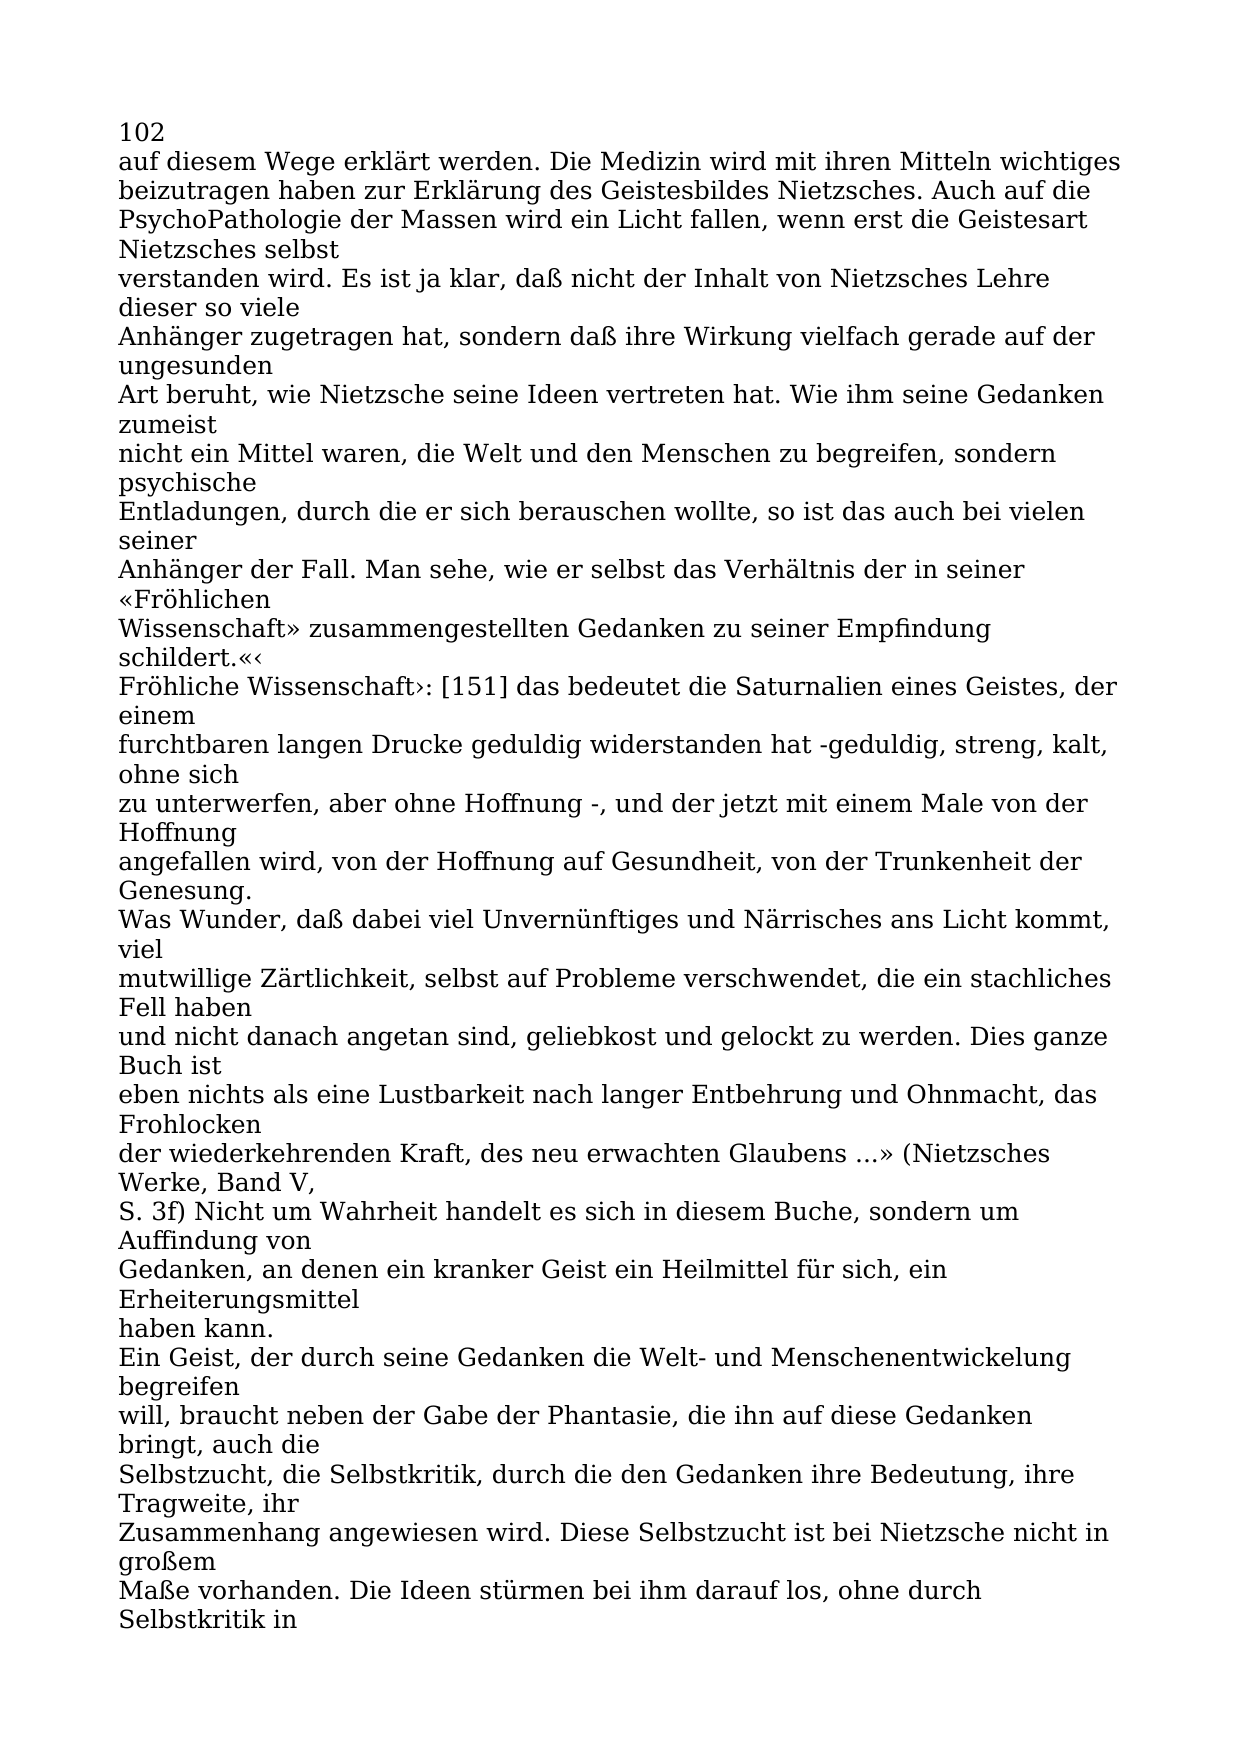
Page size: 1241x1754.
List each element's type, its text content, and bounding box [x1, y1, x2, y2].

text furchtbaren langen Drucke geduldig widerstanden hat -geduldig, streng, kalt, ohne sich [118, 731, 1122, 789]
text eben nichts als eine Lustbarkeit nach langer Entbehrung und Ohnmacht, das Frohlocken [118, 1081, 1122, 1139]
text S. 3f) Nicht um Wahrheit handelt es sich in diesem Buche, sondern um Auffindung von [118, 1197, 1122, 1256]
text Anhänger der Fall. Man sehe, wie er selbst das Verhältnis der in seiner «Fröhlichen [118, 556, 1122, 614]
text Selbstzucht, die Selbstkritik, durch die den Gedanken ihre Bedeutung, ihre Tragweite, ihr [118, 1460, 1122, 1518]
text Ein Geist, der durch seine Gedanken die Welt- und Menschenentwickelung begreifen [118, 1343, 1122, 1401]
text Entladungen, durch die er sich berauschen wollte, so ist das auch bei vielen seiner [118, 497, 1122, 556]
text der wiederkehrenden Kraft, des neu erwachten Glaubens ...» (Nietzsches Werke, Band V, [118, 1139, 1122, 1197]
text verstanden wird. Es ist ja klar, daß nicht der Inhalt von Nietzsches Lehre dieser so viele [118, 264, 1122, 322]
text Anhänger zugetragen hat, sondern daß ihre Wirkung vielfach gerade auf der ungesunden [118, 322, 1122, 381]
text 102 [118, 118, 1122, 147]
text Art beruht, wie Nietzsche seine Ideen vertreten hat. Wie ihm seine Gedanken zumeist [118, 381, 1122, 439]
text haben kann. [118, 1314, 1122, 1343]
text angefallen wird, von der Hoffnung auf Gesundheit, von der Trunkenheit der Genesung. [118, 847, 1122, 906]
text will, braucht neben der Gabe der Phantasie, die ihn auf diese Gedanken bringt, auch die [118, 1401, 1122, 1460]
text beizutragen haben zur Erklärung des Geistesbildes Nietzsches. Auch auf die PsychoPathologie der Massen wird ein Licht fallen, wenn erst die Geistesart Nietzsches selbst [118, 176, 1122, 264]
text Zusammenhang angewiesen wird. Diese Selbstzucht ist bei Nietzsche nicht in großem [118, 1518, 1122, 1576]
text Maße vorhanden. Die Ideen stürmen bei ihm darauf los, ohne durch Selbstkritik in [118, 1576, 1122, 1635]
text auf diesem Wege erklärt werden. Die Medizin wird mit ihren Mitteln wichtiges [118, 147, 1122, 176]
text Fröhliche Wissenschaft›: [151] das bedeutet die Saturnalien eines Geistes, der einem [118, 672, 1122, 731]
text zu unterwerfen, aber ohne Hoffnung -, und der jetzt mit einem Male von der Hoffnung [118, 789, 1122, 847]
text mutwillige Zärtlichkeit, selbst auf Probleme verschwendet, die ein stachliches Fell haben [118, 964, 1122, 1022]
text Gedanken, an denen ein kranker Geist ein Heilmittel für sich, ein Erheiterungsmittel [118, 1256, 1122, 1314]
text Was Wunder, daß dabei viel Unvernünftiges und Närrisches ans Licht kommt, viel [118, 906, 1122, 964]
text und nicht danach angetan sind, geliebkost und gelockt zu werden. Dies ganze Buch ist [118, 1022, 1122, 1081]
text Wissenschaft» zusammengestellten Gedanken zu seiner Empfindung schildert.«‹ [118, 614, 1122, 672]
text nicht ein Mittel waren, die Welt und den Menschen zu begreifen, sondern psychische [118, 439, 1122, 497]
